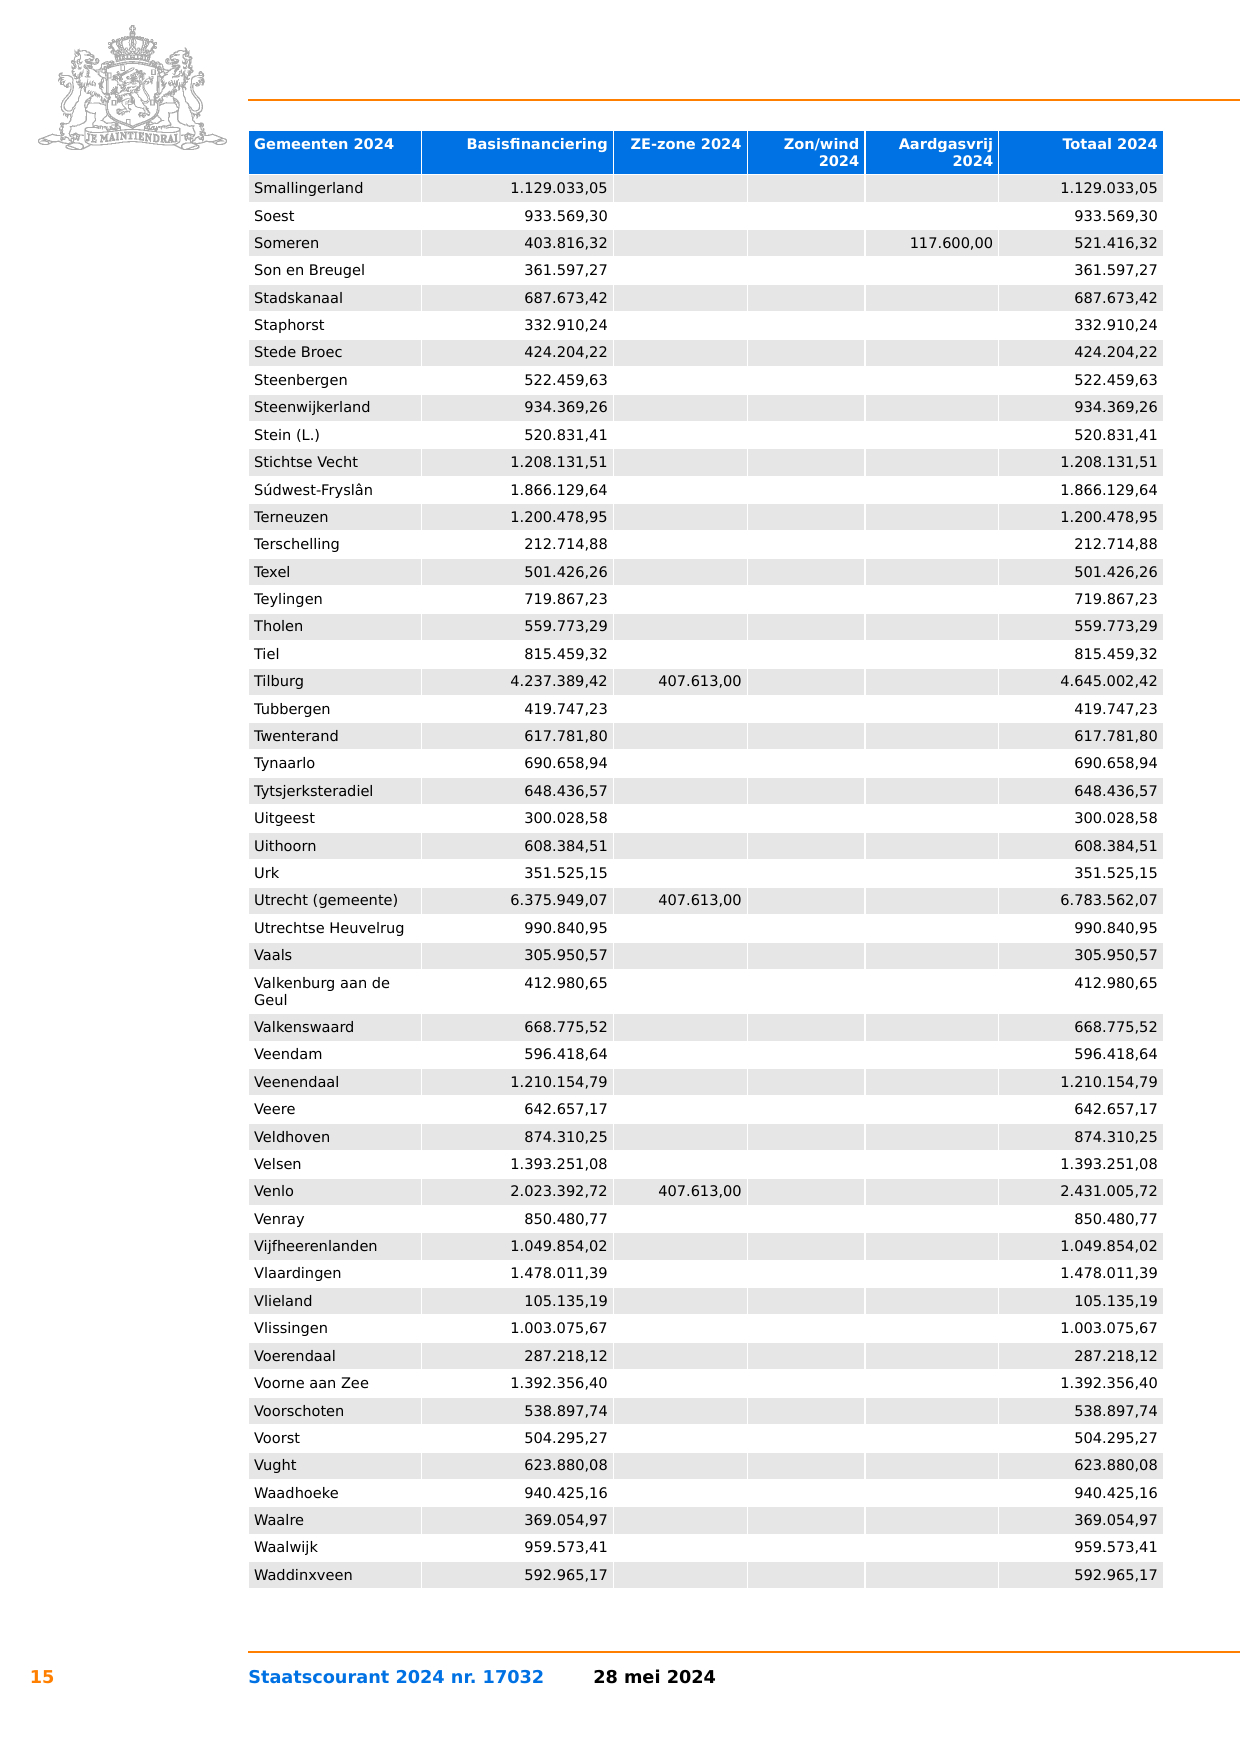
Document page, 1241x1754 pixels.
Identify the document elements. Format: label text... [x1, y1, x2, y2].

table_cell 623.880,08 [999, 1453, 1163, 1479]
table_cell 559.773,29 [422, 614, 613, 640]
table_cell Velsen [249, 1151, 421, 1177]
table_cell [614, 1206, 747, 1232]
table_header Gemeenten 2024 [249, 131, 421, 174]
table_cell Voorne aan Zee [249, 1370, 421, 1397]
table_cell 934.369,26 [422, 395, 613, 421]
table_cell 1.392.356,40 [999, 1370, 1163, 1397]
table_cell 623.880,08 [422, 1453, 613, 1479]
table_cell [614, 175, 747, 202]
table_cell 874.310,25 [999, 1124, 1163, 1150]
table_cell Súdwest-Fryslân [249, 477, 421, 503]
table_cell Valkenswaard [249, 1014, 421, 1041]
table_cell Urk [249, 860, 421, 887]
table_cell Vlissingen [249, 1316, 421, 1342]
table_cell [866, 1343, 998, 1369]
table_cell [866, 504, 998, 530]
table_cell [748, 449, 864, 476]
table_cell 850.480,77 [999, 1206, 1163, 1232]
table_cell [866, 1042, 998, 1068]
table_cell 522.459,63 [999, 367, 1163, 393]
table_cell [866, 778, 998, 804]
table_cell [614, 751, 747, 777]
table_cell 933.569,30 [422, 203, 613, 229]
table_cell [614, 395, 747, 421]
table_cell [614, 943, 747, 969]
table_cell Tilburg [249, 669, 421, 695]
table_cell [748, 1288, 864, 1314]
table_cell 105.135,19 [422, 1288, 613, 1314]
table_cell 990.840,95 [422, 915, 613, 941]
table_cell 592.965,17 [422, 1562, 613, 1588]
table_cell 1.200.478,95 [999, 504, 1163, 530]
table_cell Soest [249, 203, 421, 229]
table_cell [748, 203, 864, 229]
table_cell [614, 1370, 747, 1397]
table_cell 874.310,25 [422, 1124, 613, 1150]
table_cell [614, 833, 747, 859]
table_cell Veere [249, 1096, 421, 1123]
table_cell [614, 1261, 747, 1287]
table_cell [866, 531, 998, 558]
table_cell [748, 230, 864, 256]
table_cell [614, 449, 747, 476]
table_cell 212.714,88 [422, 531, 613, 558]
table_cell [748, 1042, 864, 1068]
table_cell 1.208.131,51 [999, 449, 1163, 476]
table_cell [748, 970, 864, 1013]
table_cell 351.525,15 [422, 860, 613, 887]
table_cell [614, 1343, 747, 1369]
table_cell 815.459,32 [422, 641, 613, 667]
table_cell [614, 1096, 747, 1123]
table_cell 648.436,57 [999, 778, 1163, 804]
table_cell 990.840,95 [999, 915, 1163, 941]
table_cell [748, 1480, 864, 1506]
table_cell Uitgeest [249, 805, 421, 832]
table_cell Vught [249, 1453, 421, 1479]
table_cell [748, 915, 864, 941]
table_cell 1.210.154,79 [422, 1069, 613, 1095]
table_cell 617.781,80 [422, 723, 613, 749]
table_cell Tholen [249, 614, 421, 640]
table_cell [614, 1316, 747, 1342]
table_cell 300.028,58 [999, 805, 1163, 832]
table_cell [866, 860, 998, 887]
table_cell 1.478.011,39 [422, 1261, 613, 1287]
table_cell [866, 1288, 998, 1314]
table_cell [866, 312, 998, 339]
table_cell [614, 696, 747, 722]
table_cell [614, 312, 747, 339]
table_cell 6.375.949,07 [422, 888, 613, 914]
table_cell Terneuzen [249, 504, 421, 530]
table_cell 687.673,42 [422, 285, 613, 311]
table_cell [614, 915, 747, 941]
table_cell Waadhoeke [249, 1480, 421, 1506]
table_cell 522.459,63 [422, 367, 613, 393]
table_cell [866, 805, 998, 832]
table_cell [614, 778, 747, 804]
table_cell 287.218,12 [422, 1343, 613, 1369]
table_cell 1.866.129,64 [999, 477, 1163, 503]
table_cell Steenwijkerland [249, 395, 421, 421]
table_cell 933.569,30 [999, 203, 1163, 229]
table_cell 642.657,17 [999, 1096, 1163, 1123]
table_cell 369.054,97 [999, 1507, 1163, 1534]
table_cell 719.867,23 [422, 586, 613, 613]
table_cell 940.425,16 [422, 1480, 613, 1506]
table_cell [866, 723, 998, 749]
table_cell Twenterand [249, 723, 421, 749]
table_cell [614, 1398, 747, 1424]
table_cell [748, 1343, 864, 1369]
table_cell [866, 449, 998, 476]
table_cell [866, 559, 998, 585]
table_cell 332.910,24 [422, 312, 613, 339]
table_cell [748, 696, 864, 722]
table_cell Steenbergen [249, 367, 421, 393]
table_cell [748, 340, 864, 366]
table_cell [748, 778, 864, 804]
table_cell [614, 422, 747, 448]
table_cell [614, 1288, 747, 1314]
table_cell 617.781,80 [999, 723, 1163, 749]
table_cell 407.613,00 [614, 1179, 747, 1205]
table_cell [614, 1151, 747, 1177]
table_cell [866, 1206, 998, 1232]
table_cell [866, 1316, 998, 1342]
table_cell Uithoorn [249, 833, 421, 859]
table_cell 501.426,26 [422, 559, 613, 585]
table_cell [748, 1233, 864, 1260]
table_cell Venlo [249, 1179, 421, 1205]
table_cell [614, 1425, 747, 1451]
table_cell Veendam [249, 1042, 421, 1068]
table_cell [748, 1206, 864, 1232]
table_cell 117.600,00 [866, 230, 998, 256]
table_cell 1.478.011,39 [999, 1261, 1163, 1287]
table_cell Staphorst [249, 312, 421, 339]
table_cell [866, 751, 998, 777]
table_cell [866, 586, 998, 613]
table_cell [866, 669, 998, 695]
table_header ZE-zone 2024 [614, 131, 747, 174]
table_cell [866, 1096, 998, 1123]
table_cell Vaals [249, 943, 421, 969]
table_cell [614, 1014, 747, 1041]
table_cell Tiel [249, 641, 421, 667]
table_cell Someren [249, 230, 421, 256]
table_cell [614, 340, 747, 366]
table_cell 668.775,52 [999, 1014, 1163, 1041]
table_cell [748, 614, 864, 640]
table_cell 351.525,15 [999, 860, 1163, 887]
table_cell [614, 586, 747, 613]
table_cell [748, 833, 864, 859]
table_cell [748, 1507, 864, 1534]
table_cell 412.980,65 [422, 970, 613, 1013]
table_cell 1.200.478,95 [422, 504, 613, 530]
table_cell [866, 1069, 998, 1095]
table_cell [866, 1398, 998, 1424]
table_cell 596.418,64 [999, 1042, 1163, 1068]
table_cell [748, 258, 864, 284]
table_cell 369.054,97 [422, 1507, 613, 1534]
table_cell 642.657,17 [422, 1096, 613, 1123]
table_cell [748, 422, 864, 448]
table_cell 850.480,77 [422, 1206, 613, 1232]
table_cell [614, 230, 747, 256]
table_cell [748, 1261, 864, 1287]
table_cell [866, 1562, 998, 1588]
table_cell 608.384,51 [422, 833, 613, 859]
table_cell [748, 751, 864, 777]
table_cell [748, 1398, 864, 1424]
table_cell Waalwijk [249, 1535, 421, 1561]
table_cell [866, 1535, 998, 1561]
table_cell 538.897,74 [999, 1398, 1163, 1424]
table_cell Stede Broec [249, 340, 421, 366]
table_cell [614, 1507, 747, 1534]
table_cell 1.049.854,02 [999, 1233, 1163, 1260]
table_cell 1.866.129,64 [422, 477, 613, 503]
table_cell [614, 1535, 747, 1561]
table_cell [748, 559, 864, 585]
table_cell [748, 723, 864, 749]
table_cell [614, 531, 747, 558]
table_cell 407.613,00 [614, 669, 747, 695]
table_cell 608.384,51 [999, 833, 1163, 859]
table_cell 520.831,41 [422, 422, 613, 448]
table_cell 424.204,22 [999, 340, 1163, 366]
table_cell 1.003.075,67 [999, 1316, 1163, 1342]
table_cell [748, 1562, 864, 1588]
table_cell [866, 258, 998, 284]
table_cell 287.218,12 [999, 1343, 1163, 1369]
table_cell 1.129.033,05 [422, 175, 613, 202]
table_cell 419.747,23 [422, 696, 613, 722]
table_cell [614, 1069, 747, 1095]
table_cell 332.910,24 [999, 312, 1163, 339]
table_cell Son en Breugel [249, 258, 421, 284]
table_cell 687.673,42 [999, 285, 1163, 311]
table_cell [614, 258, 747, 284]
table_cell 4.237.389,42 [422, 669, 613, 695]
table_cell [866, 477, 998, 503]
table_cell [866, 1370, 998, 1397]
table_cell [866, 833, 998, 859]
table_cell [866, 422, 998, 448]
table_cell [866, 367, 998, 393]
table_cell 504.295,27 [999, 1425, 1163, 1451]
table_header Aardgasvrij 2024 [866, 131, 998, 174]
table_cell Waddinxveen [249, 1562, 421, 1588]
table_header Zon/wind 2024 [748, 131, 864, 174]
table_cell 940.425,16 [999, 1480, 1163, 1506]
table_cell [866, 1425, 998, 1451]
table_cell [614, 860, 747, 887]
table_cell [866, 1261, 998, 1287]
table_cell [748, 860, 864, 887]
table_cell 4.645.002,42 [999, 669, 1163, 695]
table_cell 596.418,64 [422, 1042, 613, 1068]
table_cell 959.573,41 [999, 1535, 1163, 1561]
table_cell [614, 1042, 747, 1068]
table_cell [866, 915, 998, 941]
table_cell [748, 504, 864, 530]
table_cell [748, 641, 864, 667]
table_cell Venray [249, 1206, 421, 1232]
table_cell 592.965,17 [999, 1562, 1163, 1588]
table_cell 1.210.154,79 [999, 1069, 1163, 1095]
table_cell 538.897,74 [422, 1398, 613, 1424]
table_cell Voerendaal [249, 1343, 421, 1369]
table_cell [866, 1507, 998, 1534]
table_cell Vlaardingen [249, 1261, 421, 1287]
table_cell [866, 1233, 998, 1260]
table_cell [748, 1096, 864, 1123]
table_cell [748, 1316, 864, 1342]
table_cell 1.393.251,08 [422, 1151, 613, 1177]
table_cell [748, 1069, 864, 1095]
table_cell [866, 1453, 998, 1479]
table_cell 959.573,41 [422, 1535, 613, 1561]
table_cell 690.658,94 [999, 751, 1163, 777]
table_header Totaal 2024 [999, 131, 1163, 174]
table_cell 1.129.033,05 [999, 175, 1163, 202]
table_cell 504.295,27 [422, 1425, 613, 1451]
table_cell [748, 943, 864, 969]
table_cell Utrecht (gemeente) [249, 888, 421, 914]
table_cell Tubbergen [249, 696, 421, 722]
table_cell [614, 1124, 747, 1150]
table_cell 690.658,94 [422, 751, 613, 777]
table_cell [748, 805, 864, 832]
table_cell Vijfheerenlanden [249, 1233, 421, 1260]
table_cell [866, 970, 998, 1013]
table_cell [866, 614, 998, 640]
table_cell [614, 203, 747, 229]
table_cell [866, 1480, 998, 1506]
table_cell [866, 340, 998, 366]
table_cell [748, 1535, 864, 1561]
table_cell [614, 367, 747, 393]
table_cell [614, 1480, 747, 1506]
table_cell 305.950,57 [422, 943, 613, 969]
table_cell Stichtse Vecht [249, 449, 421, 476]
table_cell [748, 1014, 864, 1041]
table_cell [614, 1233, 747, 1260]
table_cell [748, 888, 864, 914]
table_cell [866, 1151, 998, 1177]
table_cell Teylingen [249, 586, 421, 613]
table_cell 105.135,19 [999, 1288, 1163, 1314]
table_cell 407.613,00 [614, 888, 747, 914]
table_cell [748, 285, 864, 311]
table_cell [866, 696, 998, 722]
table_cell [748, 1124, 864, 1150]
table_cell Tynaarlo [249, 751, 421, 777]
table_cell Smallingerland [249, 175, 421, 202]
table_cell [748, 1370, 864, 1397]
table_cell 403.816,32 [422, 230, 613, 256]
table_cell [614, 285, 747, 311]
table_cell [866, 641, 998, 667]
table_cell 300.028,58 [422, 805, 613, 832]
table_cell [866, 175, 998, 202]
table_cell [748, 367, 864, 393]
table_cell 934.369,26 [999, 395, 1163, 421]
table_cell Terschelling [249, 531, 421, 558]
table_cell 1.393.251,08 [999, 1151, 1163, 1177]
table_cell Texel [249, 559, 421, 585]
table_cell Veenendaal [249, 1069, 421, 1095]
table_cell 305.950,57 [999, 943, 1163, 969]
table_cell 648.436,57 [422, 778, 613, 804]
table_cell Utrechtse Heuvelrug [249, 915, 421, 941]
table_cell [748, 1425, 864, 1451]
table_cell Waalre [249, 1507, 421, 1534]
table_cell [614, 1562, 747, 1588]
table_cell Vlieland [249, 1288, 421, 1314]
table_cell [866, 1124, 998, 1150]
table_cell 361.597,27 [999, 258, 1163, 284]
table_cell 1.003.075,67 [422, 1316, 613, 1342]
table_cell [614, 504, 747, 530]
table_cell 559.773,29 [999, 614, 1163, 640]
table_cell [748, 175, 864, 202]
table_cell [748, 312, 864, 339]
table_cell [866, 203, 998, 229]
table_cell 424.204,22 [422, 340, 613, 366]
table_cell [614, 477, 747, 503]
table_cell [748, 531, 864, 558]
table_cell [866, 285, 998, 311]
table_cell 361.597,27 [422, 258, 613, 284]
table_cell [614, 1453, 747, 1479]
table_cell [748, 477, 864, 503]
table_cell [614, 805, 747, 832]
picture [38, 25, 227, 150]
table_cell [866, 1179, 998, 1205]
table_header Basisfinanciering [422, 131, 613, 174]
table_cell [866, 943, 998, 969]
table_cell [748, 1179, 864, 1205]
table_cell Tytsjerksteradiel [249, 778, 421, 804]
table_cell Veldhoven [249, 1124, 421, 1150]
table_cell [614, 970, 747, 1013]
table_cell Stadskanaal [249, 285, 421, 311]
table_cell [748, 395, 864, 421]
table_cell [866, 888, 998, 914]
table_cell Valkenburg aan de Geul [249, 970, 421, 1013]
table_cell 668.775,52 [422, 1014, 613, 1041]
table_cell 212.714,88 [999, 531, 1163, 558]
table_cell 520.831,41 [999, 422, 1163, 448]
table_cell [614, 641, 747, 667]
table_cell 412.980,65 [999, 970, 1163, 1013]
table_cell Voorst [249, 1425, 421, 1451]
table_cell [614, 614, 747, 640]
table_cell 419.747,23 [999, 696, 1163, 722]
table_cell [614, 723, 747, 749]
table_cell [866, 1014, 998, 1041]
table_cell 2.023.392,72 [422, 1179, 613, 1205]
table_cell Voorschoten [249, 1398, 421, 1424]
table_cell [866, 395, 998, 421]
table_cell 6.783.562,07 [999, 888, 1163, 914]
table_cell 1.049.854,02 [422, 1233, 613, 1260]
table_cell [748, 1453, 864, 1479]
table_cell 1.392.356,40 [422, 1370, 613, 1397]
table_cell 815.459,32 [999, 641, 1163, 667]
table_cell 2.431.005,72 [999, 1179, 1163, 1205]
table_cell [748, 669, 864, 695]
table_cell [614, 559, 747, 585]
table_cell [748, 1151, 864, 1177]
table_cell [748, 586, 864, 613]
table_cell 521.416,32 [999, 230, 1163, 256]
table_cell 719.867,23 [999, 586, 1163, 613]
table_cell Stein (L.) [249, 422, 421, 448]
table_cell 1.208.131,51 [422, 449, 613, 476]
table_cell 501.426,26 [999, 559, 1163, 585]
